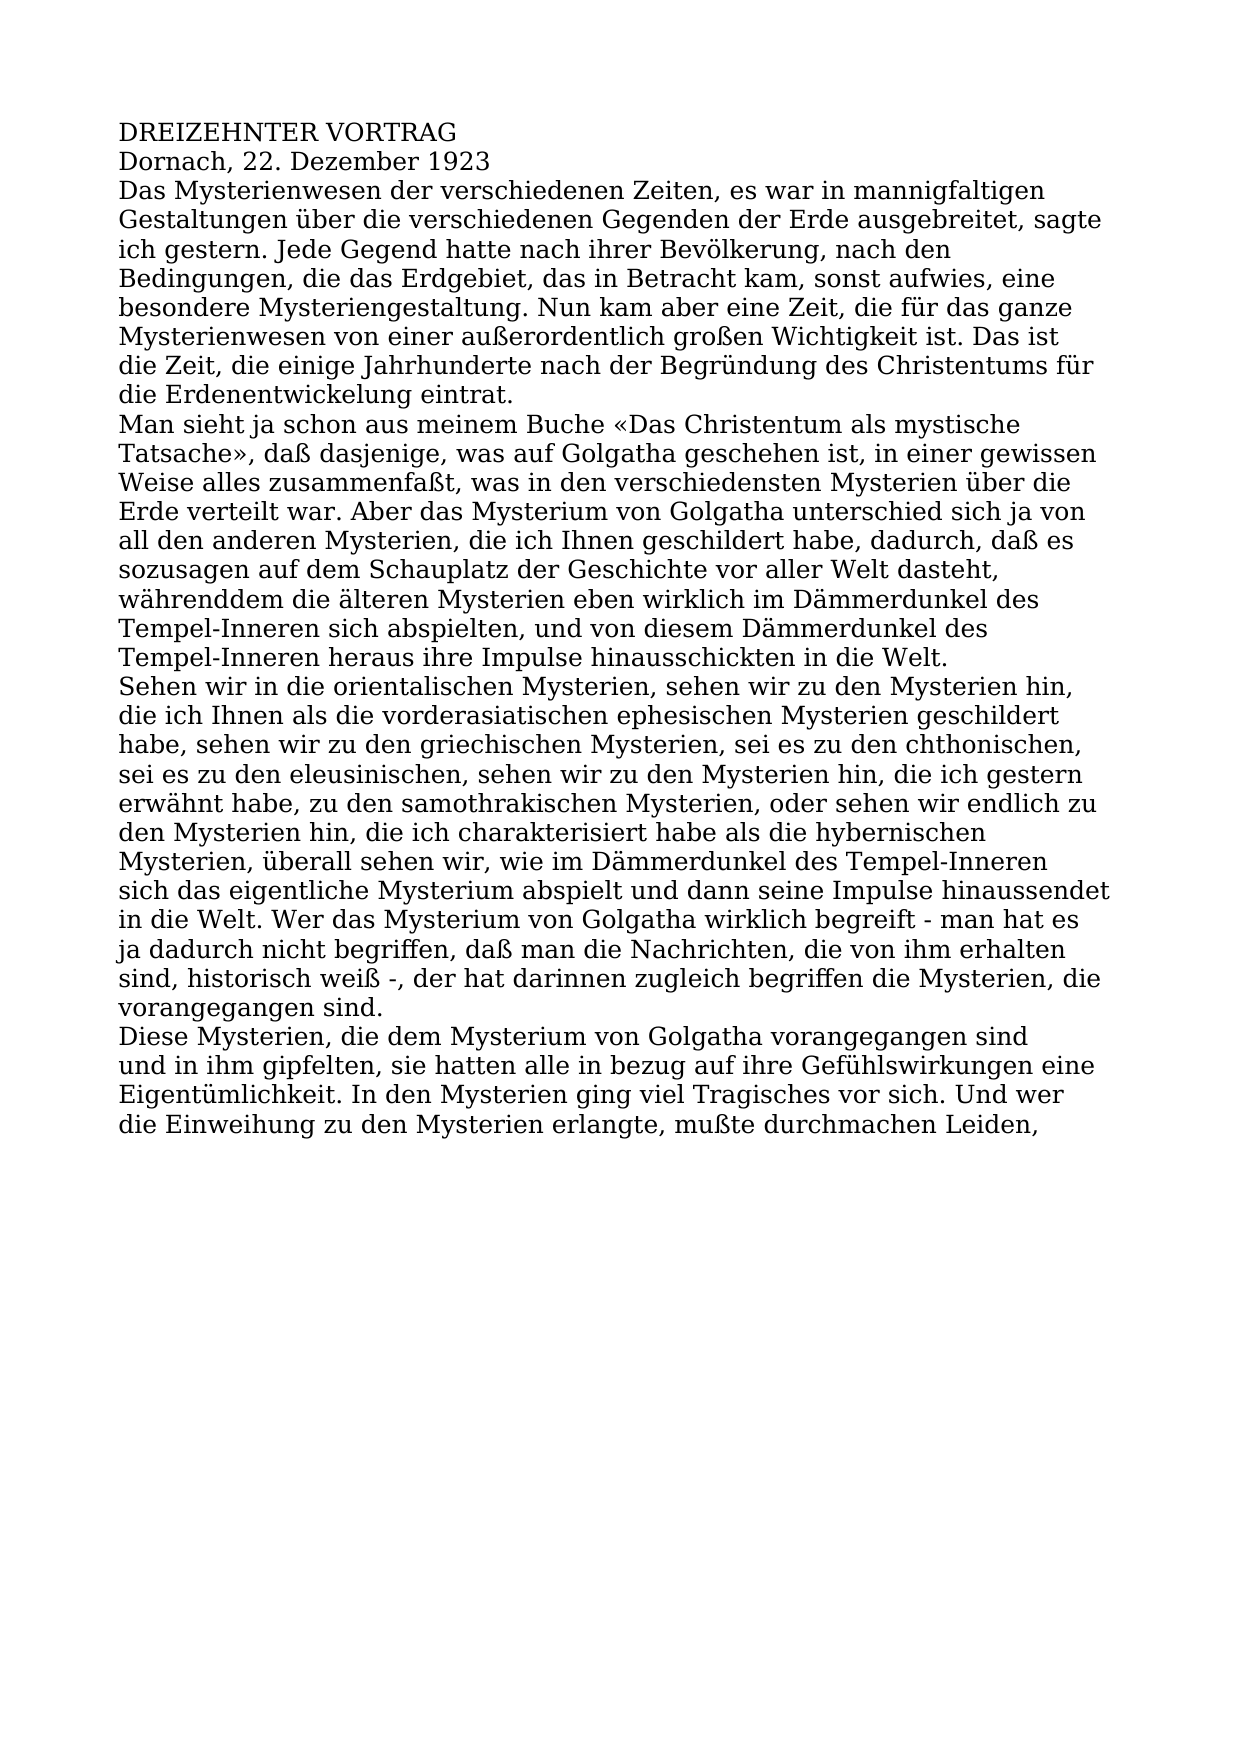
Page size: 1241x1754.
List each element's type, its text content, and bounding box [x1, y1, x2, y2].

text Diese Mysterien, die dem Mysterium von Golgatha vorangegangen sind [118, 1022, 1122, 1051]
text sei es zu den eleusinischen, sehen wir zu den Mysterien hin, die ich gestern [118, 760, 1122, 789]
text Weise alles zusammenfaßt, was in den verschiedensten Mysterien über die [118, 468, 1122, 497]
text all den anderen Mysterien, die ich Ihnen geschildert habe, dadurch, daß es [118, 526, 1122, 556]
text sozusagen auf dem Schauplatz der Geschichte vor aller Welt dasteht, [118, 556, 1122, 585]
text die Erdenentwickelung eintrat. [118, 381, 1122, 410]
text Mysterienwesen von einer außerordentlich großen Wichtigkeit ist. Das ist [118, 322, 1122, 351]
text Erde verteilt war. Aber das Mysterium von Golgatha unterschied sich ja von [118, 497, 1122, 526]
text Eigentümlichkeit. In den Mysterien ging viel Tragisches vor sich. Und wer [118, 1081, 1122, 1110]
text Dornach, 22. Dezember 1923 [118, 147, 1122, 176]
text sind, historisch weiß -, der hat darinnen zugleich begriffen die Mysterien, die [118, 964, 1122, 993]
text den Mysterien hin, die ich charakterisiert habe als die hybernischen [118, 818, 1122, 847]
text habe, sehen wir zu den griechischen Mysterien, sei es zu den chthonischen, [118, 731, 1122, 760]
text Tempel-Inneren sich abspielten, und von diesem Dämmerdunkel des [118, 614, 1122, 643]
text sich das eigentliche Mysterium abspielt und dann seine Impulse hinaussendet [118, 876, 1122, 906]
text erwähnt habe, zu den samothrakischen Mysterien, oder sehen wir endlich zu [118, 789, 1122, 818]
text Sehen wir in die orientalischen Mysterien, sehen wir zu den Mysterien hin, [118, 672, 1122, 701]
text die Zeit, die einige Jahrhunderte nach der Begründung des Christentums für [118, 351, 1122, 381]
text Gestaltungen über die verschiedenen Gegenden der Erde ausgebreitet, sagte [118, 206, 1122, 235]
text Mysterien, überall sehen wir, wie im Dämmerdunkel des Tempel-Inneren [118, 847, 1122, 876]
text die Einweihung zu den Mysterien erlangte, mußte durchmachen Leiden, [118, 1110, 1122, 1139]
text währenddem die älteren Mysterien eben wirklich im Dämmerdunkel des [118, 585, 1122, 614]
text Das Mysterienwesen der verschiedenen Zeiten, es war in mannigfaltigen [118, 176, 1122, 206]
text Man sieht ja schon aus meinem Buche «Das Christentum als mystische [118, 410, 1122, 439]
text und in ihm gipfelten, sie hatten alle in bezug auf ihre Gefühlswirkungen eine [118, 1051, 1122, 1081]
text in die Welt. Wer das Mysterium von Golgatha wirklich begreift - man hat es [118, 906, 1122, 935]
text DREIZEHNTER VORTRAG [118, 118, 1122, 147]
text ich gestern. Jede Gegend hatte nach ihrer Bevölkerung, nach den [118, 235, 1122, 264]
text Tatsache», daß dasjenige, was auf Golgatha geschehen ist, in einer gewissen [118, 439, 1122, 468]
text Bedingungen, die das Erdgebiet, das in Betracht kam, sonst aufwies, eine [118, 264, 1122, 293]
text Tempel-Inneren heraus ihre Impulse hinausschickten in die Welt. [118, 643, 1122, 672]
text besondere Mysteriengestaltung. Nun kam aber eine Zeit, die für das ganze [118, 293, 1122, 322]
text ja dadurch nicht begriffen, daß man die Nachrichten, die von ihm erhalten [118, 935, 1122, 964]
text vorangegangen sind. [118, 993, 1122, 1022]
text die ich Ihnen als die vorderasiatischen ephesischen Mysterien geschildert [118, 701, 1122, 731]
